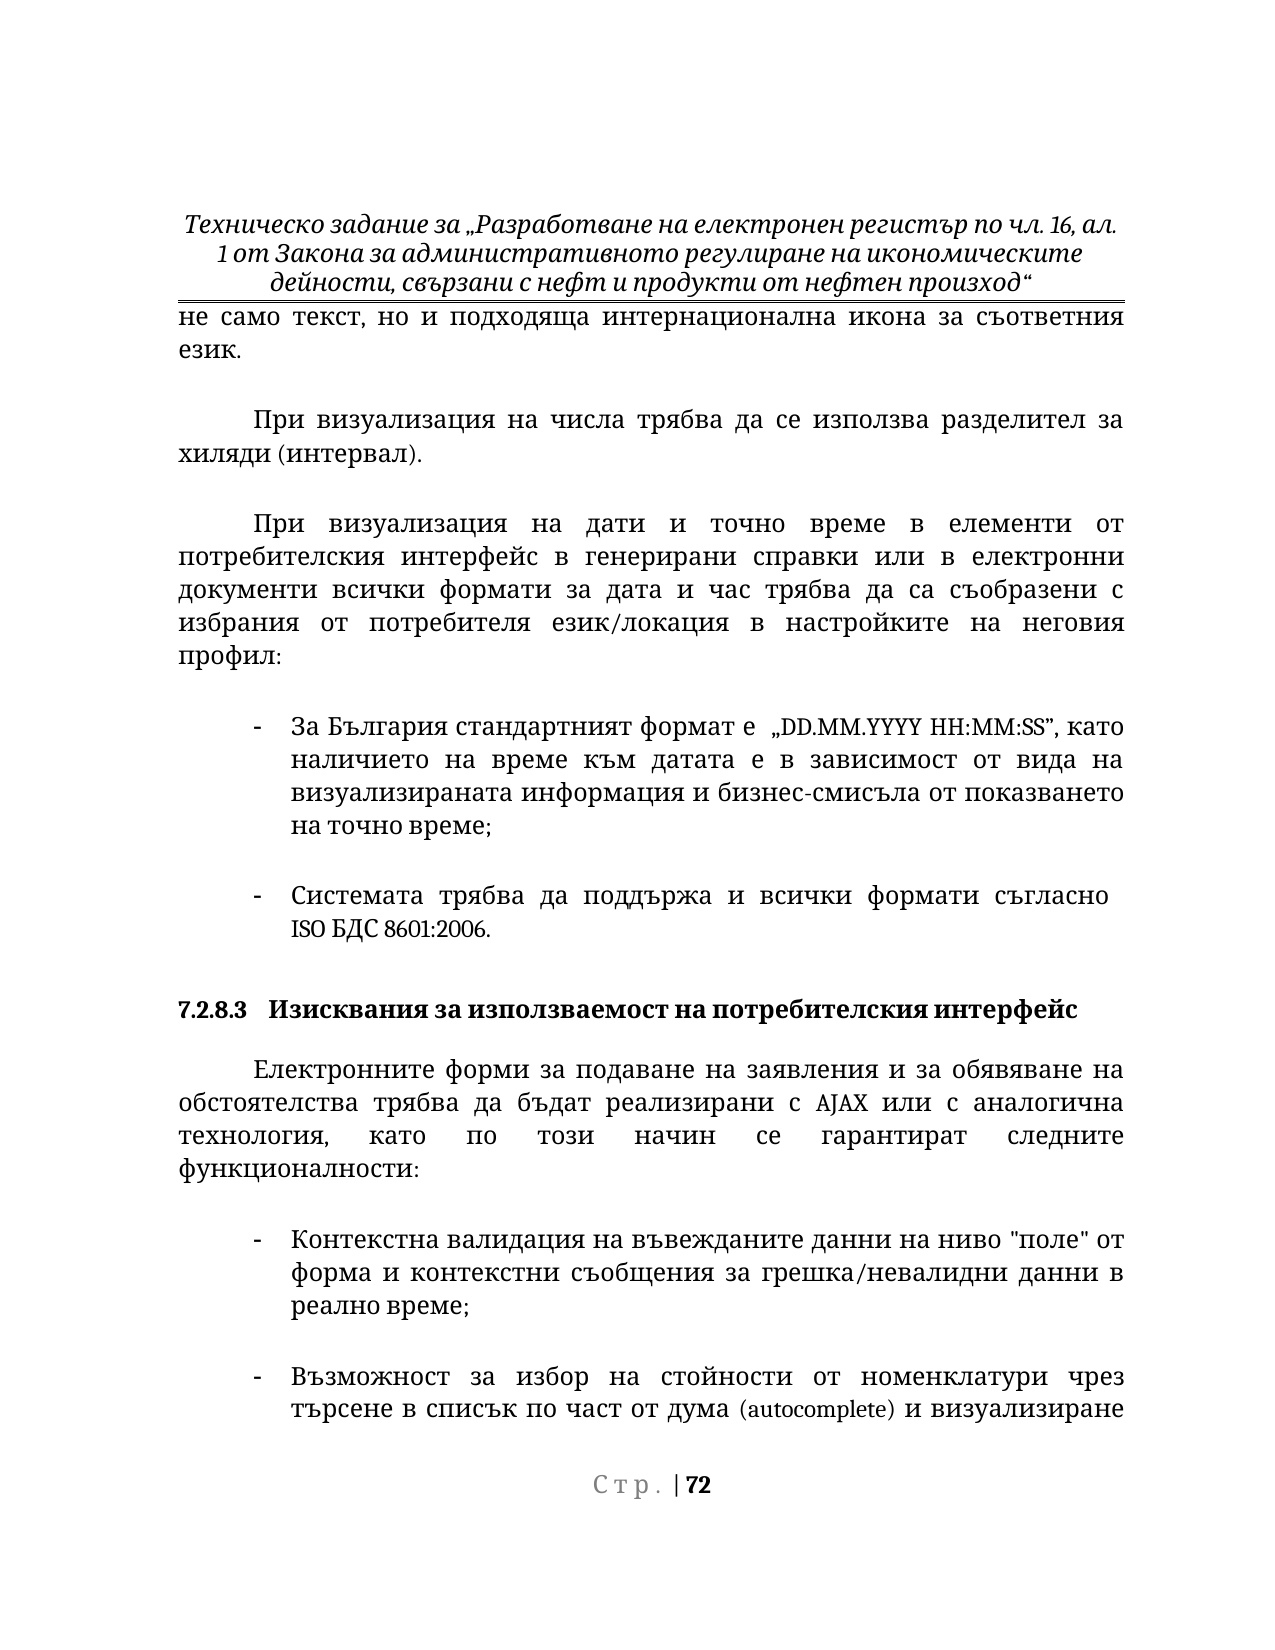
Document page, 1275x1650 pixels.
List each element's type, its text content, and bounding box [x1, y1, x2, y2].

subtitle Изисквания за използваемост на потребителския интерфейс [178, 996, 1125, 1025]
text При визуализация на числа трябва да се използва разделител за хиляди (интервал). [178, 406, 1125, 468]
text При визуализация на дати и точно време в елементи от потребителския интерфейс в генерирани справки или в електронни документи всички формати за дата и час трябва да са съобразени с избрания от потребителя език/локация в настройките на неговия профил: [178, 510, 1125, 671]
list За България стандартният формат е „DD.MM.YYYY HH:MM:SS”, като наличието на време към датата е в зависимост от вида на визуализираната информация и бизнес-смисъла от показването на точно време; [253, 713, 1125, 840]
list Системата трябва да поддържа и всички формати съгласно ISO БДС 8601:2006. [253, 882, 1125, 944]
list Контекстна валидация на въвежданите данни на ниво "поле" от форма и контекстни съобщения за грешка/невалидни данни в реално време; [253, 1226, 1125, 1321]
text Електронните форми за подаване на заявления и за обявяване на обстоятелства трябва да бъдат реализирани с AJAX или с аналогична технология, като по този начин се гарантират следните функционалности: [178, 1056, 1125, 1184]
list Възможност за избор на стойности от номенклатури чрез търсене в списък по част от дума (autocomplete) и визуализиране [253, 1362, 1125, 1424]
text не само текст, но и подходяща интернационална икона за съответния език. [178, 303, 1125, 365]
